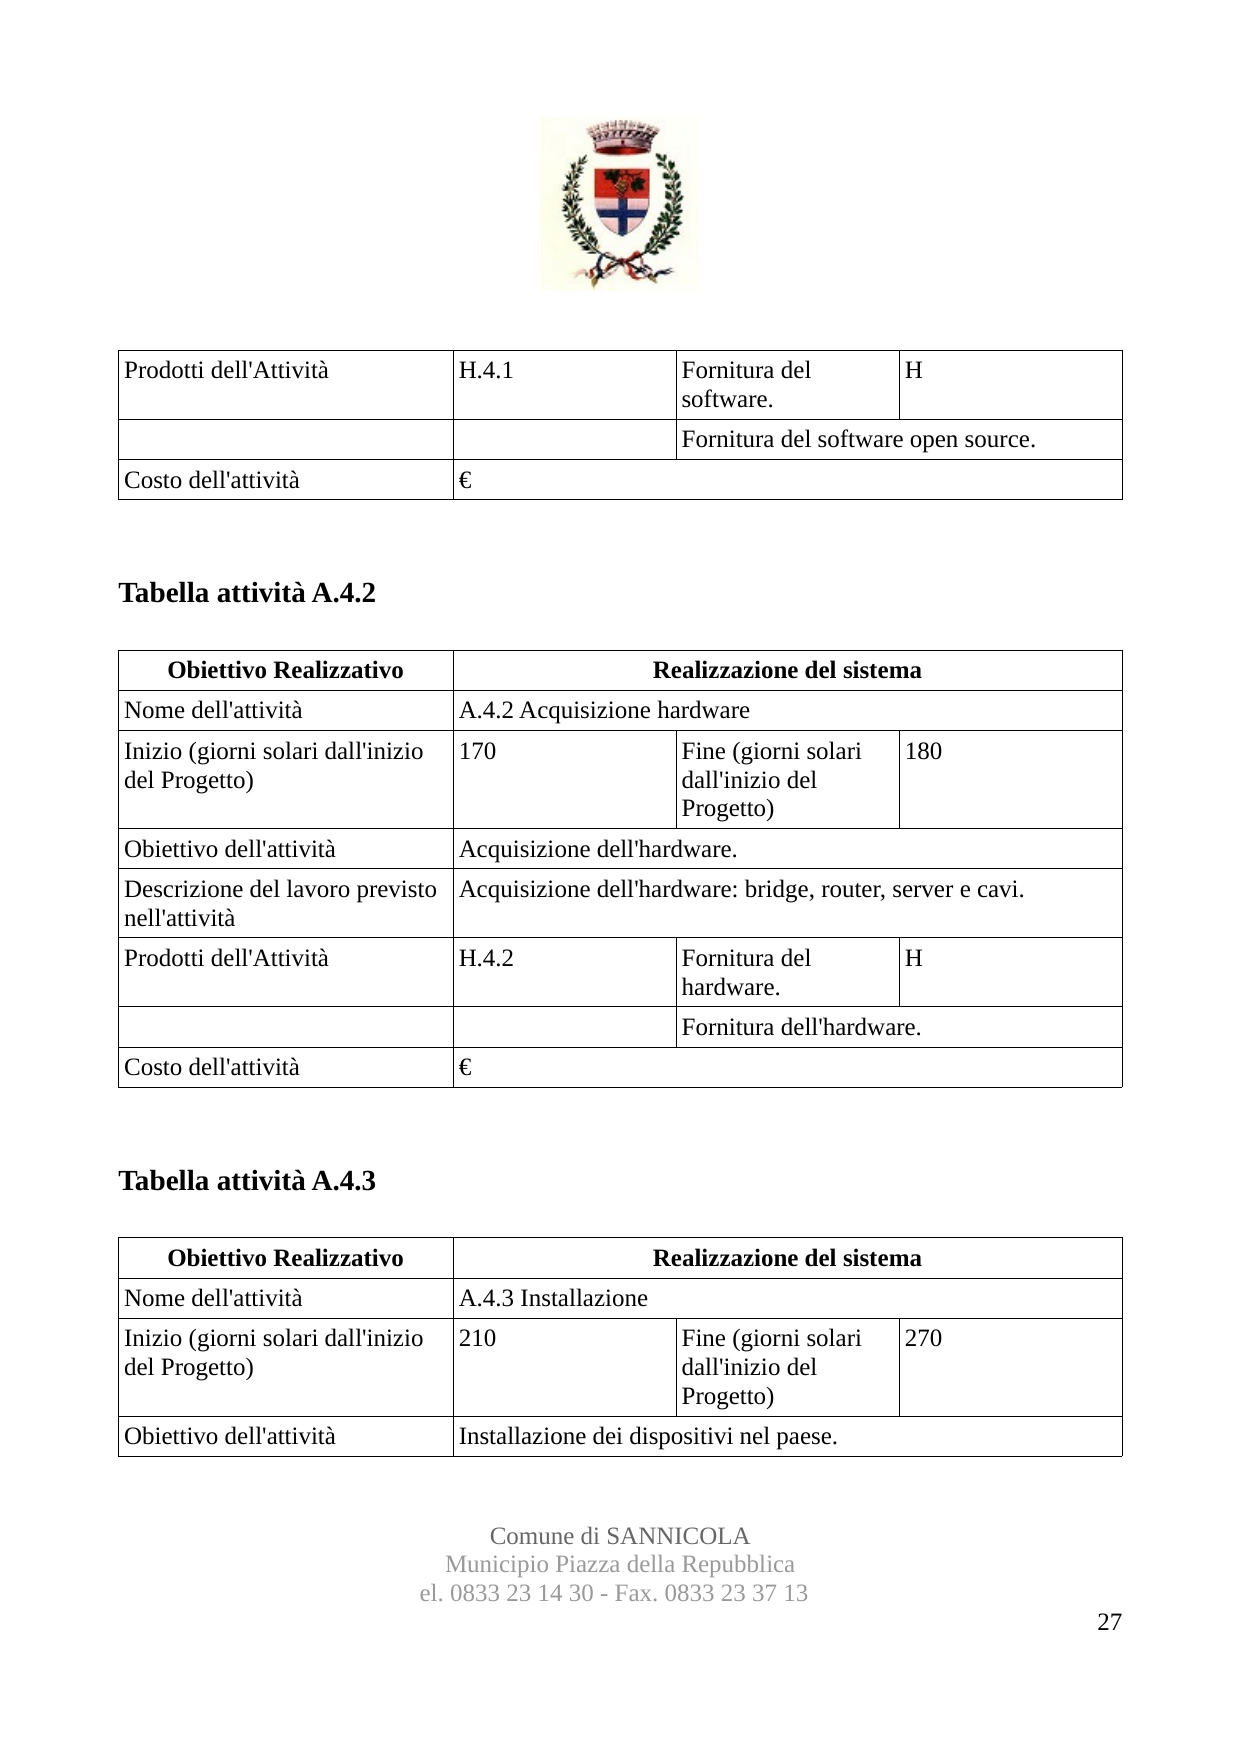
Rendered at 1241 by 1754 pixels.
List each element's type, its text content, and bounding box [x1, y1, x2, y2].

table_cell € [454, 460, 1122, 499]
table_cell Fornitura del software open source. [677, 420, 1122, 459]
text Tabella attività A.4.3 [118, 1163, 1122, 1196]
table_cell Fornitura del software. [677, 351, 899, 419]
table_cell 180 [900, 731, 1122, 828]
table_cell Obiettivo dell'attività [119, 829, 453, 868]
table_cell Inizio (giorni solari dall'inizio del Progetto) [119, 731, 453, 828]
table_cell Acquisizione dell'hardware. [454, 829, 1122, 868]
table_header Obiettivo Realizzativo [119, 651, 453, 690]
table_cell [119, 420, 453, 459]
table_cell Nome dell'attività [119, 691, 453, 730]
table_cell Acquisizione dell'hardware: bridge, router, server e cavi. [454, 869, 1122, 937]
table_cell Fornitura del hardware. [677, 938, 899, 1006]
table_cell 270 [900, 1319, 1122, 1416]
table_cell [454, 420, 676, 459]
table_cell H [900, 938, 1122, 1006]
table_cell Obiettivo dell'attività [119, 1417, 453, 1456]
table_cell € [454, 1048, 1122, 1087]
table_cell Descrizione del lavoro previsto nell'attività [119, 869, 453, 937]
table_header Realizzazione del sistema [454, 651, 1122, 690]
table_cell Costo dell'attività [119, 1048, 453, 1087]
table_cell H.4.1 [454, 351, 676, 419]
table_cell Inizio (giorni solari dall'inizio del Progetto) [119, 1319, 453, 1416]
table_header Obiettivo Realizzativo [119, 1238, 453, 1277]
picture [540, 117, 700, 291]
table_cell H.4.2 [454, 938, 676, 1006]
table_cell Costo dell'attività [119, 460, 453, 499]
table_cell 210 [454, 1319, 676, 1416]
table_cell H [900, 351, 1122, 419]
table_cell Fornitura dell'hardware. [677, 1007, 1122, 1047]
table_cell Installazione dei dispositivi nel paese. [454, 1417, 1122, 1456]
table_cell A.4.3 Installazione [454, 1279, 1122, 1318]
text Tabella attività A.4.2 [118, 575, 1122, 609]
table_cell Prodotti dell'Attività [119, 938, 453, 1006]
table_cell Nome dell'attività [119, 1279, 453, 1318]
table_cell 170 [454, 731, 676, 828]
table_cell [454, 1007, 676, 1047]
table_header Realizzazione del sistema [454, 1238, 1122, 1277]
table_cell [119, 1007, 453, 1047]
table_cell Fine (giorni solari dall'inizio del Progetto) [677, 731, 899, 828]
table_cell A.4.2 Acquisizione hardware [454, 691, 1122, 730]
table_cell Fine (giorni solari dall'inizio del Progetto) [677, 1319, 899, 1416]
table_cell Prodotti dell'Attività [119, 351, 453, 419]
